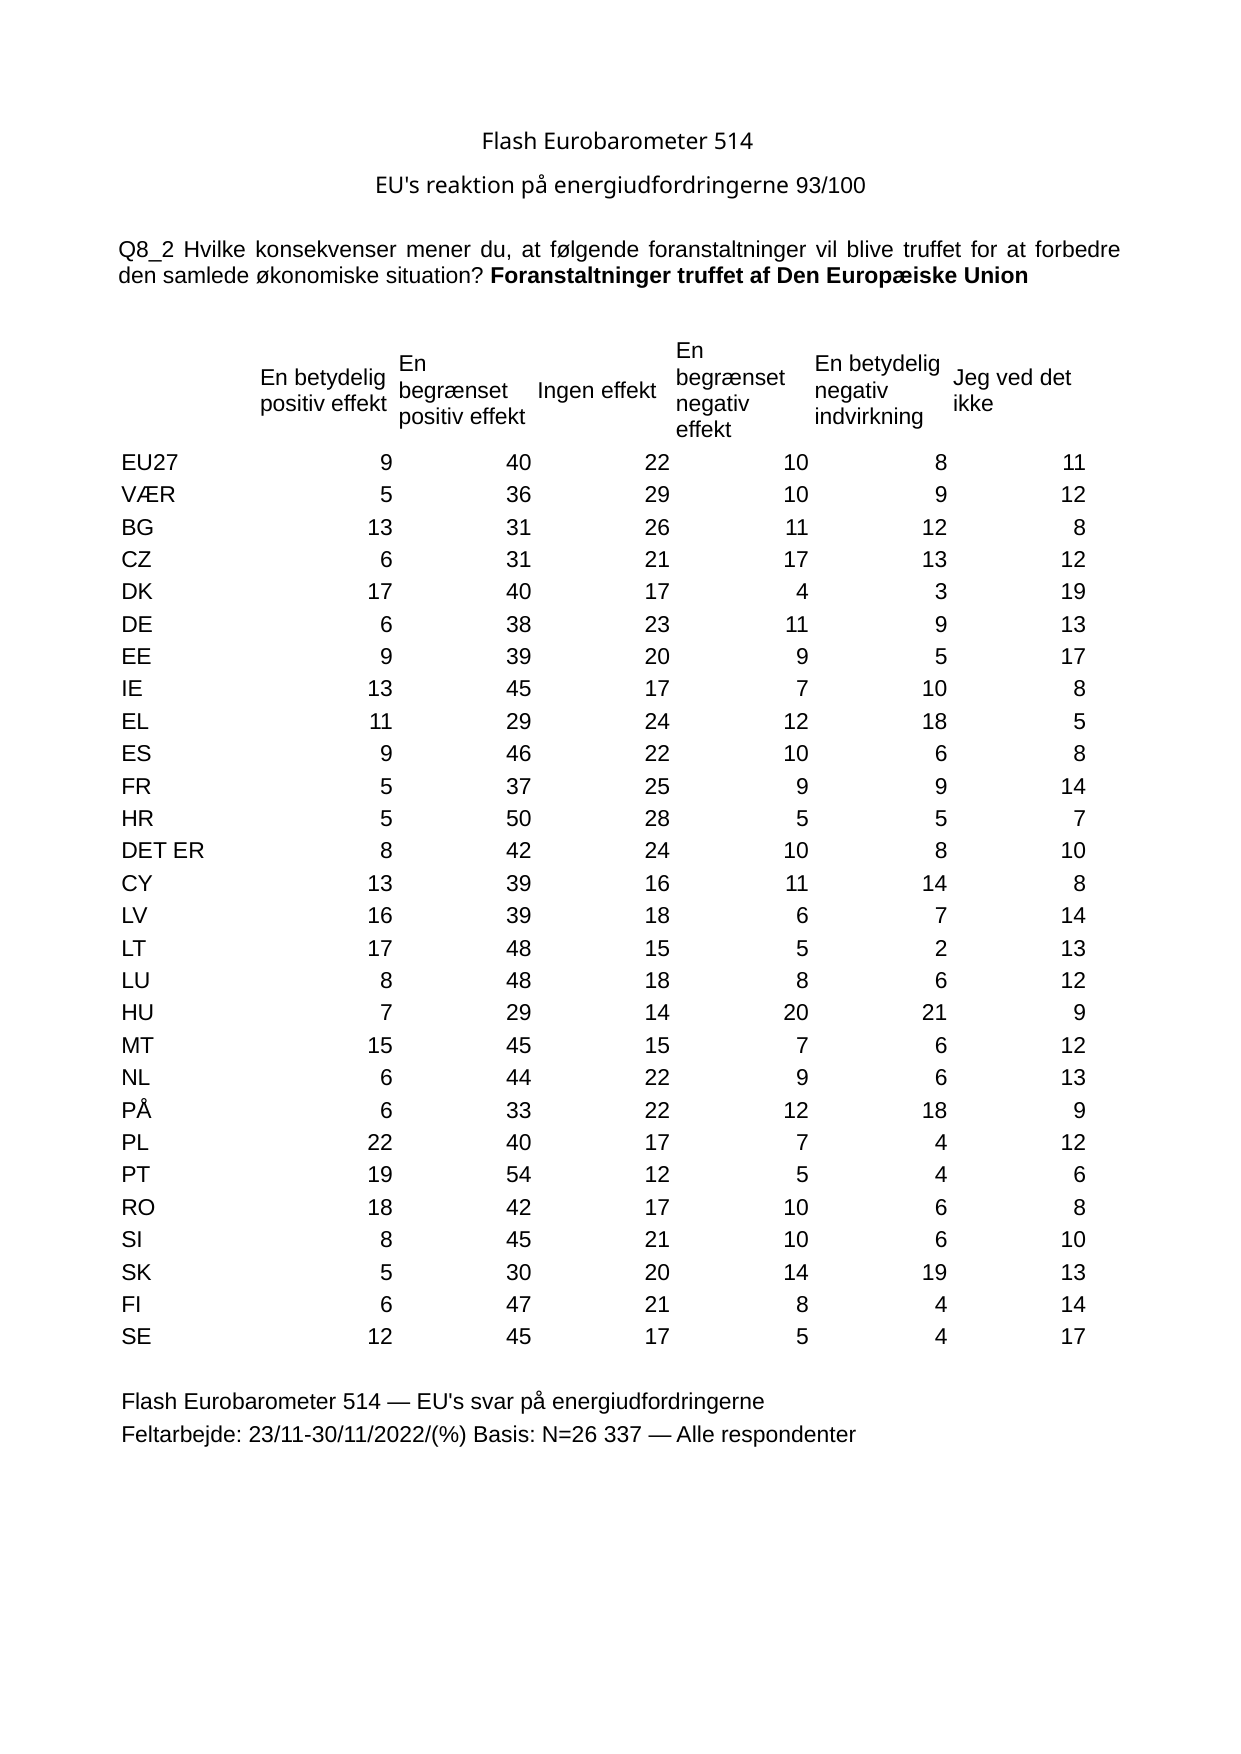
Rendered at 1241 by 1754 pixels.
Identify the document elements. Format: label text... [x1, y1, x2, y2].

table_cell 5 [673, 1158, 811, 1191]
table_cell 40 [395, 446, 534, 478]
table_cell [811, 1353, 950, 1385]
table_cell 9 [257, 446, 395, 478]
table_cell BG [118, 510, 257, 543]
table_cell [673, 1353, 811, 1385]
table_cell 12 [950, 543, 1089, 575]
table_cell 10 [673, 737, 811, 769]
table_cell CY [118, 867, 257, 899]
table_cell LV [118, 899, 257, 932]
table_cell 5 [673, 1320, 811, 1353]
table_cell 8 [811, 834, 950, 867]
table_cell 4 [811, 1288, 950, 1320]
table_cell NL [118, 1061, 257, 1093]
table_cell 8 [257, 964, 395, 996]
table_cell 25 [534, 770, 673, 802]
table_cell 17 [257, 932, 395, 964]
table_cell 11 [673, 608, 811, 640]
table_cell 9 [811, 478, 950, 510]
text Q8_2 Hvilke konsekvenser mener du, at følgende foranstaltninger vil blive truffet for at forbedre den samlede økonomiske situation? Foranstaltninger truffet af Den Europæiske Union [118, 236, 1122, 289]
table_cell 22 [534, 446, 673, 478]
table_cell 9 [257, 640, 395, 672]
table_cell 6 [257, 608, 395, 640]
table_cell 40 [395, 1126, 534, 1158]
table_cell 10 [950, 834, 1089, 867]
table_cell 12 [950, 478, 1089, 510]
table_cell 18 [534, 964, 673, 996]
table_cell 17 [534, 575, 673, 608]
table_cell Feltarbejde: 23/11-30/11/2022/(%) Basis: N=26 337 — Alle respondenter [118, 1418, 1089, 1450]
table_cell 10 [811, 673, 950, 705]
table_cell 21 [534, 543, 673, 575]
table_cell 29 [534, 478, 673, 510]
table_header Ingen effekt [534, 334, 673, 446]
table_cell [950, 1353, 1089, 1385]
table_cell IE [118, 673, 257, 705]
table_cell LU [118, 964, 257, 996]
table_cell 5 [257, 770, 395, 802]
table_cell 20 [673, 996, 811, 1029]
table_cell 5 [257, 478, 395, 510]
table_cell 33 [395, 1094, 534, 1126]
table_cell 14 [950, 899, 1089, 932]
table_cell 17 [673, 543, 811, 575]
table_cell 12 [811, 510, 950, 543]
table_cell 6 [257, 1094, 395, 1126]
table_cell 12 [673, 705, 811, 737]
table_cell 9 [673, 1061, 811, 1093]
table_cell DE [118, 608, 257, 640]
table_cell 12 [950, 1126, 1089, 1158]
table_cell HR [118, 802, 257, 834]
table_cell 31 [395, 543, 534, 575]
table_cell Flash Eurobarometer 514 — EU's svar på energiudfordringerne [118, 1385, 1089, 1417]
table_cell 12 [534, 1158, 673, 1191]
table_cell 21 [534, 1223, 673, 1256]
table_cell PL [118, 1126, 257, 1158]
table_cell 13 [950, 932, 1089, 964]
table_cell 8 [950, 1191, 1089, 1223]
table_cell 18 [811, 705, 950, 737]
table_cell 14 [950, 1288, 1089, 1320]
table_cell 9 [950, 1094, 1089, 1126]
table_cell 29 [395, 996, 534, 1029]
table_cell EU27 [118, 446, 257, 478]
table_cell 6 [950, 1158, 1089, 1191]
table_cell 6 [257, 1061, 395, 1093]
table_cell 13 [257, 867, 395, 899]
table_cell [395, 1353, 534, 1385]
table_cell 5 [257, 1256, 395, 1288]
table_cell 13 [811, 543, 950, 575]
table_cell 14 [534, 996, 673, 1029]
table_cell 5 [673, 932, 811, 964]
table_cell 24 [534, 834, 673, 867]
table_cell 8 [950, 867, 1089, 899]
table_cell 54 [395, 1158, 534, 1191]
table_cell 20 [534, 640, 673, 672]
table_cell 6 [811, 1029, 950, 1061]
table_cell 13 [950, 1061, 1089, 1093]
table_cell 37 [395, 770, 534, 802]
table_cell 36 [395, 478, 534, 510]
table_cell 12 [950, 964, 1089, 996]
table_cell 10 [673, 446, 811, 478]
table_cell 7 [673, 1029, 811, 1061]
table_cell 4 [811, 1158, 950, 1191]
table_cell FR [118, 770, 257, 802]
table_cell 14 [811, 867, 950, 899]
table_cell CZ [118, 543, 257, 575]
table_cell 23 [534, 608, 673, 640]
table_header En betydelig positiv effekt [257, 334, 395, 446]
table_cell 20 [534, 1256, 673, 1288]
table_cell 4 [811, 1320, 950, 1353]
table_cell 17 [534, 1320, 673, 1353]
table_header Jeg ved det ikke [950, 334, 1089, 446]
table_cell 39 [395, 640, 534, 672]
table_cell 18 [811, 1094, 950, 1126]
table_cell HU [118, 996, 257, 1029]
table_cell 6 [257, 1288, 395, 1320]
table_cell 13 [950, 608, 1089, 640]
table_cell 9 [811, 608, 950, 640]
table_cell 45 [395, 673, 534, 705]
table_cell 22 [534, 1094, 673, 1126]
table_cell 6 [811, 1061, 950, 1093]
table_cell 28 [534, 802, 673, 834]
table_cell 15 [257, 1029, 395, 1061]
table_cell 11 [257, 705, 395, 737]
table_cell 10 [673, 1223, 811, 1256]
table_cell [257, 1353, 395, 1385]
table_cell LT [118, 932, 257, 964]
table_cell 42 [395, 834, 534, 867]
table_cell 6 [257, 543, 395, 575]
table_cell 13 [257, 510, 395, 543]
table_cell 13 [950, 1256, 1089, 1288]
table_cell 48 [395, 964, 534, 996]
table_cell 5 [950, 705, 1089, 737]
table_header En begrænset positiv effekt [395, 334, 534, 446]
table_cell 8 [950, 673, 1089, 705]
table_cell 17 [534, 1126, 673, 1158]
table_cell 7 [673, 673, 811, 705]
table_header [118, 334, 257, 446]
table_cell 14 [950, 770, 1089, 802]
table_cell 22 [534, 1061, 673, 1093]
table_cell 8 [257, 1223, 395, 1256]
table_cell PÅ [118, 1094, 257, 1126]
table_cell 16 [257, 899, 395, 932]
table_cell 8 [673, 964, 811, 996]
table_cell 8 [950, 510, 1089, 543]
table_cell 14 [673, 1256, 811, 1288]
table_cell 19 [257, 1158, 395, 1191]
table_cell 19 [811, 1256, 950, 1288]
table_cell 45 [395, 1029, 534, 1061]
table_cell 9 [811, 770, 950, 802]
table_cell 13 [257, 673, 395, 705]
table_cell 6 [811, 1223, 950, 1256]
table_cell 6 [673, 899, 811, 932]
table_cell EE [118, 640, 257, 672]
table_cell 12 [673, 1094, 811, 1126]
table_cell 10 [673, 478, 811, 510]
table_cell 17 [257, 575, 395, 608]
table_cell 6 [811, 964, 950, 996]
table_cell 17 [534, 673, 673, 705]
table_cell DET ER [118, 834, 257, 867]
table_cell 8 [257, 834, 395, 867]
table_cell 17 [950, 640, 1089, 672]
table_cell 48 [395, 932, 534, 964]
table_cell SE [118, 1320, 257, 1353]
table_cell 10 [950, 1223, 1089, 1256]
table_cell 3 [811, 575, 950, 608]
table_cell 39 [395, 867, 534, 899]
table_cell RO [118, 1191, 257, 1223]
table_cell SI [118, 1223, 257, 1256]
table_cell 16 [534, 867, 673, 899]
table_cell 7 [811, 899, 950, 932]
table_cell 40 [395, 575, 534, 608]
table_cell 5 [257, 802, 395, 834]
table_cell ES [118, 737, 257, 769]
table_cell 11 [673, 867, 811, 899]
table_cell 11 [950, 446, 1089, 478]
table_cell 17 [534, 1191, 673, 1223]
table_cell SK [118, 1256, 257, 1288]
table_cell 9 [257, 737, 395, 769]
table_header En begrænset negativ effekt [673, 334, 811, 446]
table_cell 39 [395, 899, 534, 932]
table_cell 7 [950, 802, 1089, 834]
table_cell 21 [811, 996, 950, 1029]
table_cell 10 [673, 834, 811, 867]
table_cell 22 [534, 737, 673, 769]
table_cell 30 [395, 1256, 534, 1288]
table_cell 47 [395, 1288, 534, 1320]
table_cell 8 [950, 737, 1089, 769]
table_cell 9 [950, 996, 1089, 1029]
table_cell 6 [811, 737, 950, 769]
table_cell 31 [395, 510, 534, 543]
table_cell 38 [395, 608, 534, 640]
table_cell 50 [395, 802, 534, 834]
table_cell 15 [534, 932, 673, 964]
table_cell VÆR [118, 478, 257, 510]
table_cell FI [118, 1288, 257, 1320]
table_cell 9 [673, 640, 811, 672]
table_cell 9 [673, 770, 811, 802]
table_cell 8 [673, 1288, 811, 1320]
table_cell 5 [811, 640, 950, 672]
table_cell 10 [673, 1191, 811, 1223]
table_cell 46 [395, 737, 534, 769]
table_cell 5 [811, 802, 950, 834]
table_cell 6 [811, 1191, 950, 1223]
table_cell 22 [257, 1126, 395, 1158]
table_cell 11 [673, 510, 811, 543]
table_cell 8 [811, 446, 950, 478]
table_cell 45 [395, 1223, 534, 1256]
table_cell 29 [395, 705, 534, 737]
table_cell 7 [257, 996, 395, 1029]
table_cell MT [118, 1029, 257, 1061]
table_cell 12 [257, 1320, 395, 1353]
table_cell [118, 1353, 257, 1385]
table_cell 44 [395, 1061, 534, 1093]
table_header En betydelig negativ indvirkning [811, 334, 950, 446]
table_cell 18 [257, 1191, 395, 1223]
table_cell 17 [950, 1320, 1089, 1353]
table_cell 15 [534, 1029, 673, 1061]
table_cell 7 [673, 1126, 811, 1158]
table_cell EL [118, 705, 257, 737]
table_cell 42 [395, 1191, 534, 1223]
table_cell 19 [950, 575, 1089, 608]
table_cell 4 [811, 1126, 950, 1158]
table_cell 18 [534, 899, 673, 932]
table_cell 45 [395, 1320, 534, 1353]
table_cell 4 [673, 575, 811, 608]
table_cell PT [118, 1158, 257, 1191]
table_cell 5 [673, 802, 811, 834]
table_cell 12 [950, 1029, 1089, 1061]
table_cell 2 [811, 932, 950, 964]
table_cell DK [118, 575, 257, 608]
table_cell 24 [534, 705, 673, 737]
table_cell 26 [534, 510, 673, 543]
table_cell [534, 1353, 673, 1385]
table_cell 21 [534, 1288, 673, 1320]
